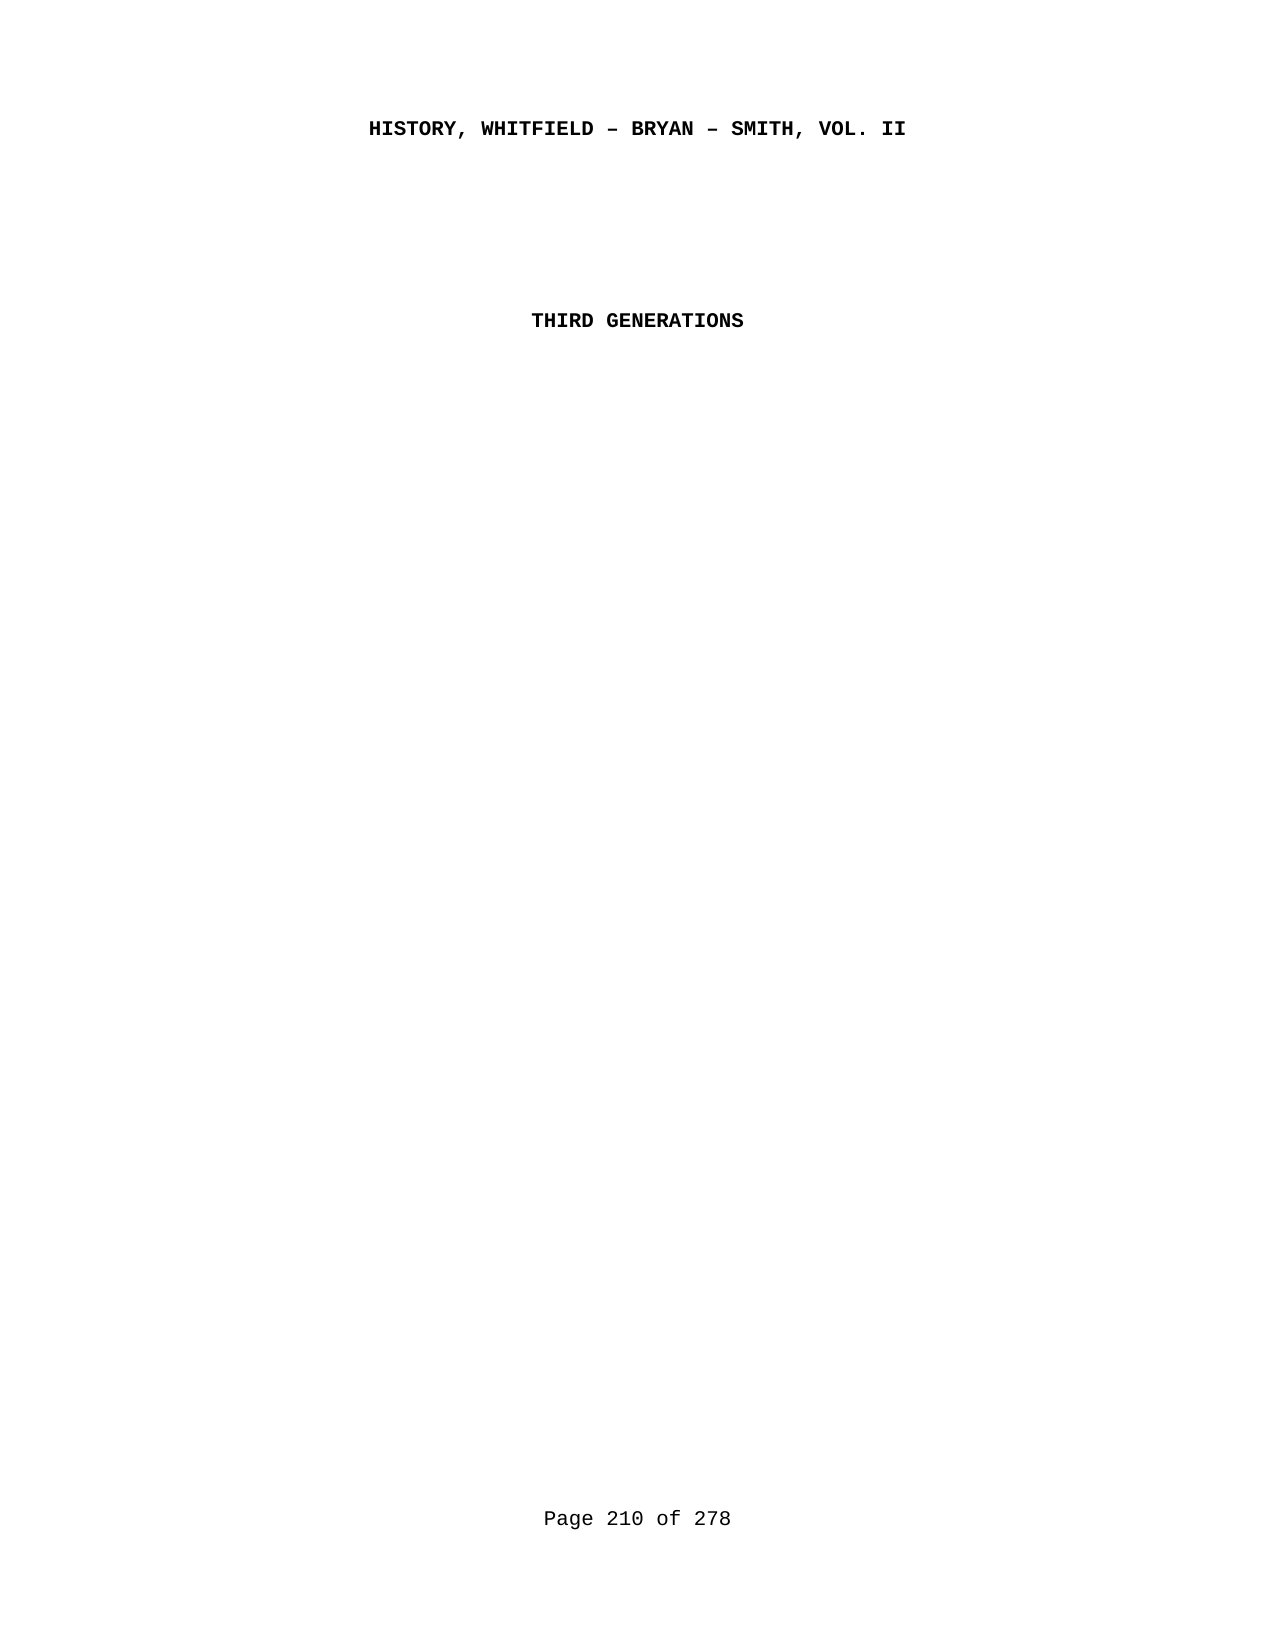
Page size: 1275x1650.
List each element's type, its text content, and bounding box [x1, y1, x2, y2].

subtitle THIRD GENERATIONS [118, 310, 1157, 334]
